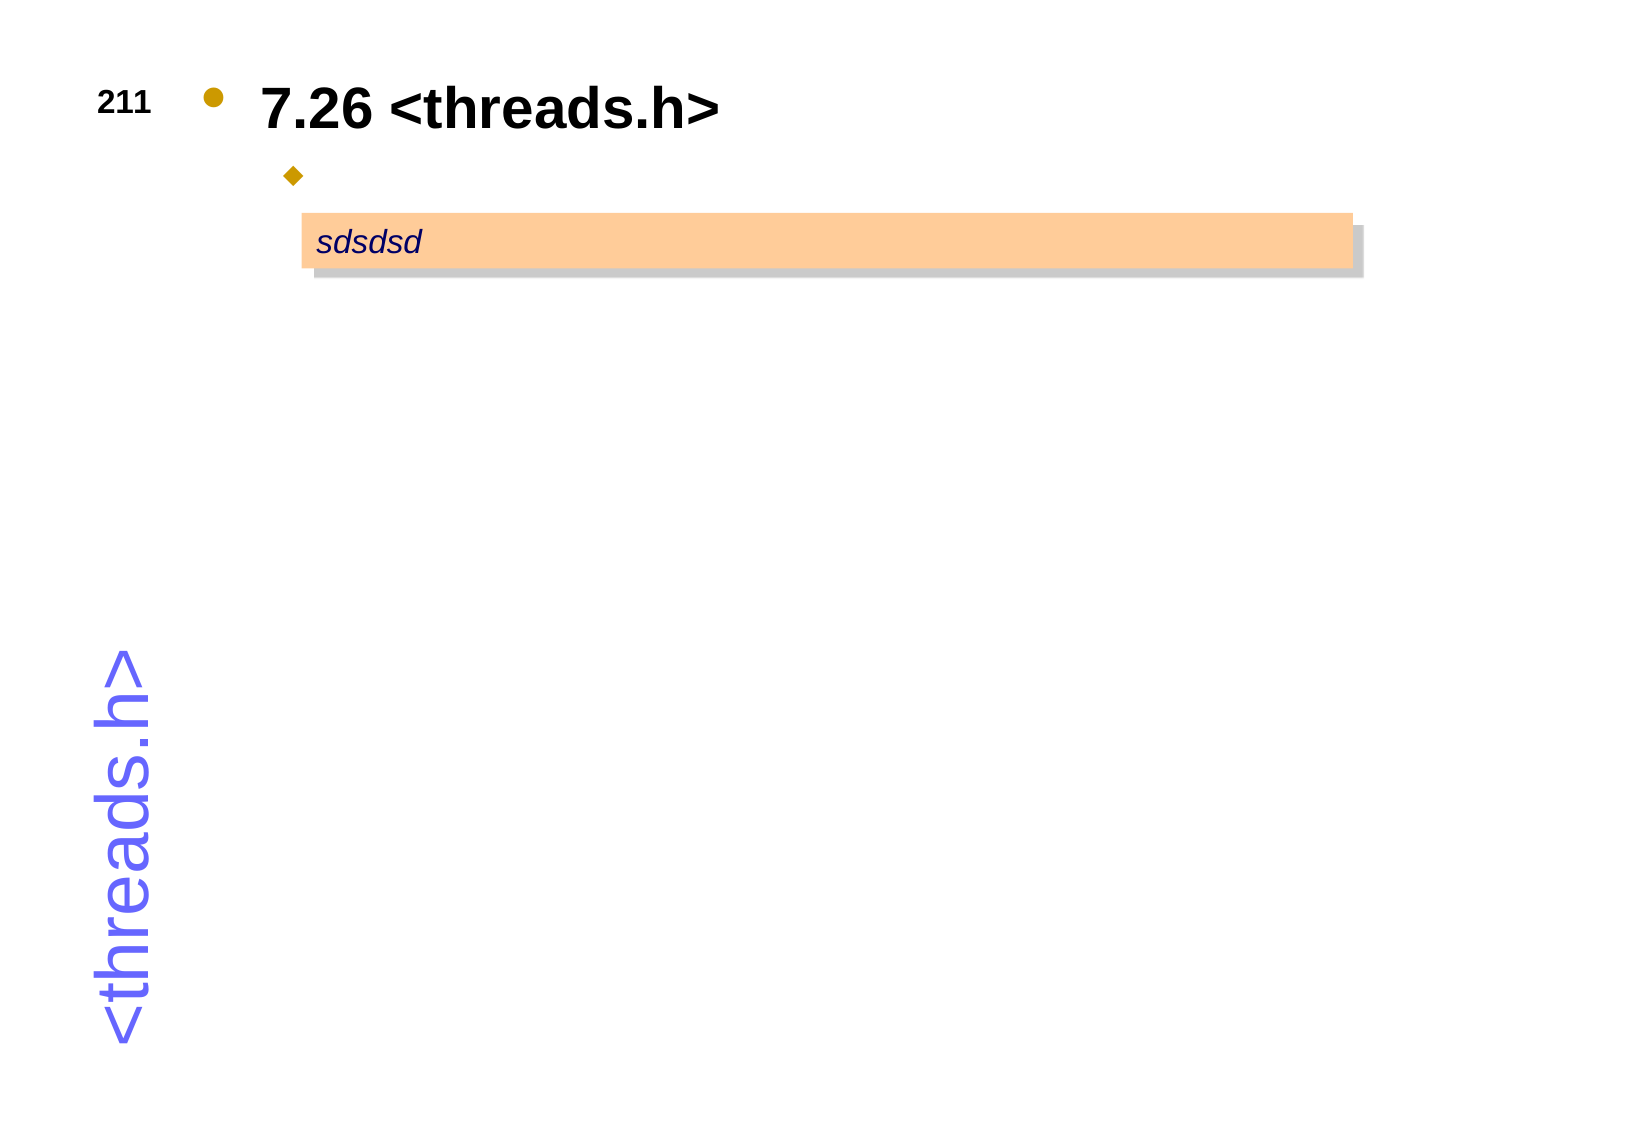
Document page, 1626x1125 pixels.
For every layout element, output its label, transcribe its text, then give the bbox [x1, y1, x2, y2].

title [21, 29, 217, 1063]
text_box sdsdsd [301, 212, 1353, 269]
list 7.26 <threads.h> [188, 62, 1477, 1063]
